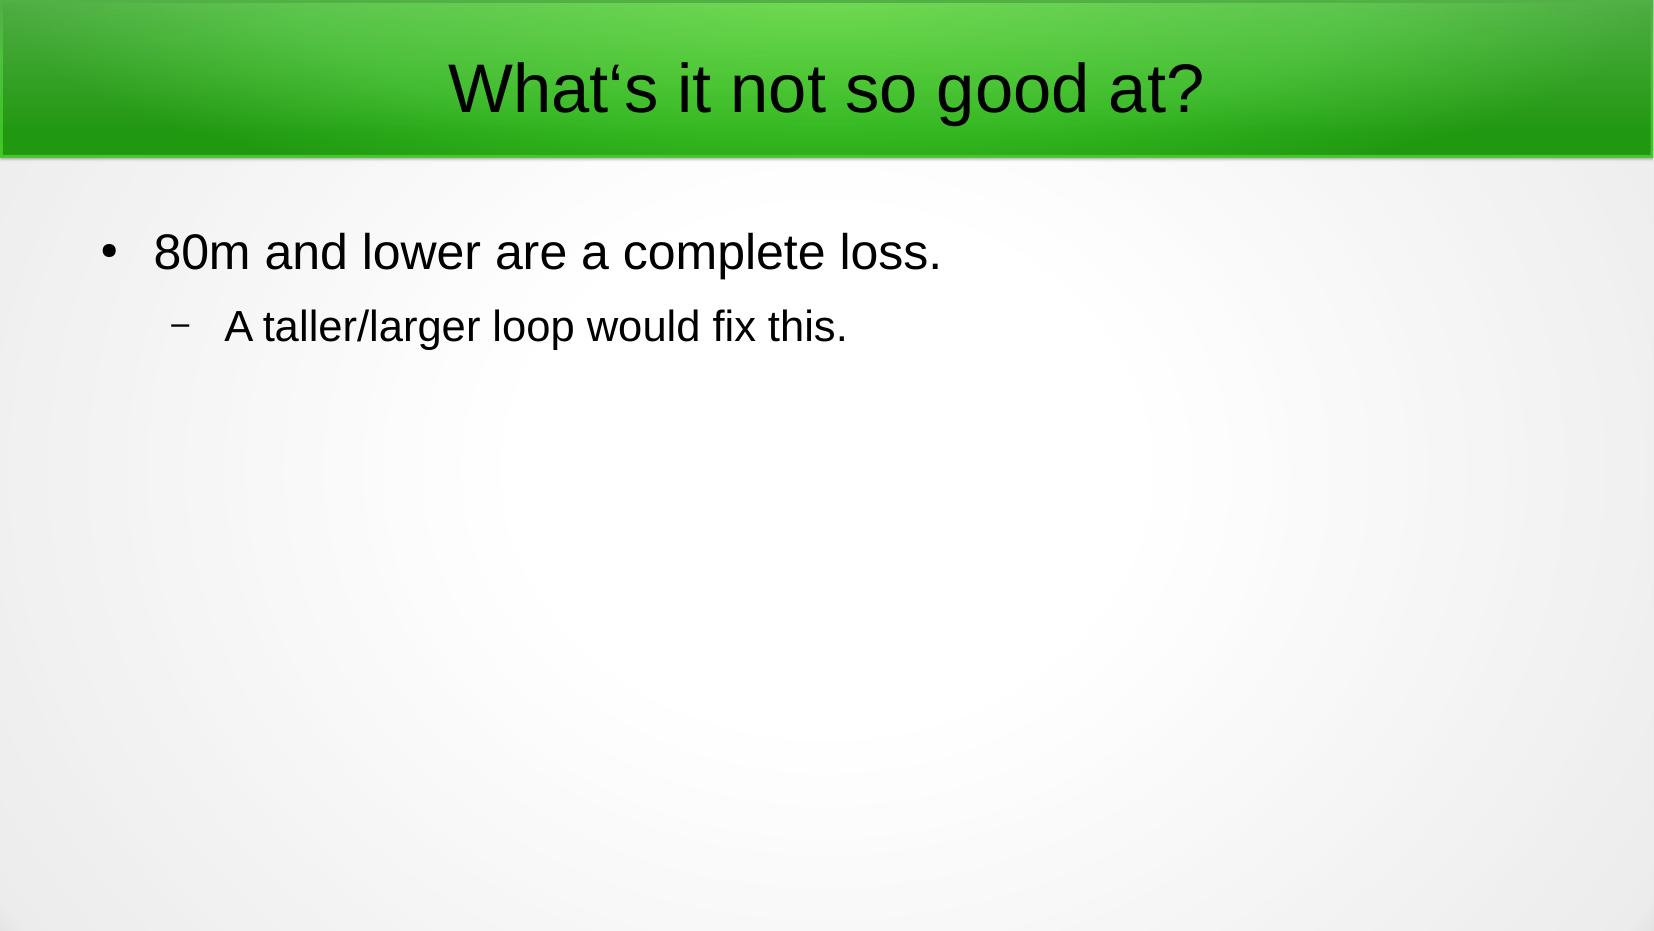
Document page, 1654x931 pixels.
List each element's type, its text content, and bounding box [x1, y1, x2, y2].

list 80m and lower are a complete loss. A taller/larger loop would fix this. [82, 224, 1571, 764]
title What‘s it not so good at? [82, 35, 1571, 142]
